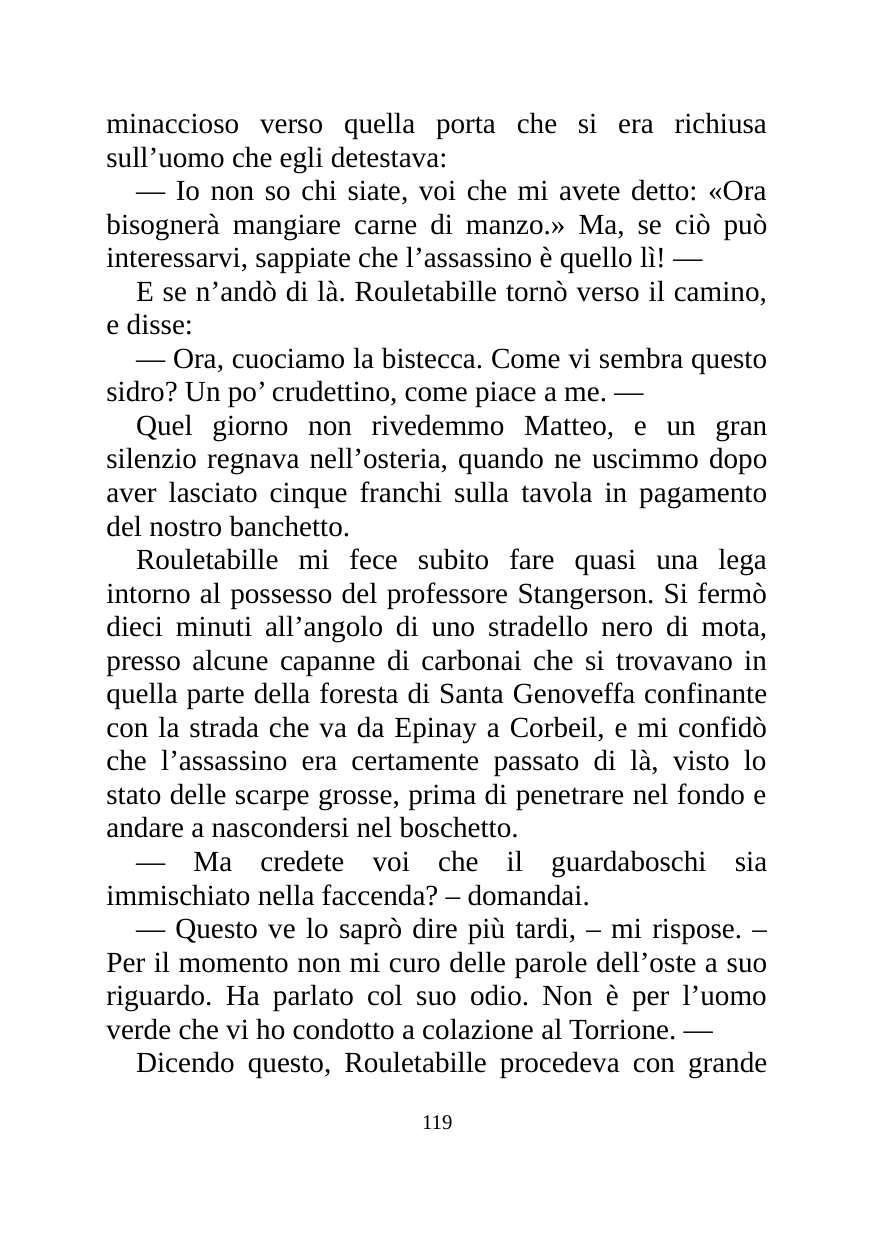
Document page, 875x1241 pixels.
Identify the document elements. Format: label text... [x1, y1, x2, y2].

text minaccioso verso quella porta che si era richiusa sull’uomo che egli detestava: [106, 106, 768, 173]
text Rouletabille mi fece subito fare quasi una lega intorno al possesso del professore Stangerson. Si fermò dieci minuti all’angolo di uno stradello nero di mota, presso alcune capanne di carbonai che si trovavano in quella parte della foresta di Santa Genoveffa confinante con la strada che va da Epinay a Corbeil, e mi confidò che l’assassino era certamente passato di là, visto lo stato delle scarpe grosse, prima di penetrare nel fondo e andare a nascondersi nel boschetto. [106, 542, 768, 844]
text — Ma credete voi che il guardaboschi sia immischiato nella faccenda? – domandai. [106, 844, 768, 911]
text — Questo ve lo saprò dire più tardi, – mi rispose. – Per il momento non mi curo delle parole dell’oste a suo riguardo. Ha parlato col suo odio. Non è per l’uomo verde che vi ho condotto a colazione al Torrione. — [106, 911, 768, 1045]
text — Io non so chi siate, voi che mi avete detto: «Ora bisognerà mangiare carne di manzo.» Ma, se ciò può interessarvi, sappiate che l’assassino è quello lì! — [106, 173, 768, 274]
text Quel giorno non rivedemmo Matteo, e un gran silenzio regnava nell’osteria, quando ne uscimmo dopo aver lasciato cinque franchi sulla tavola in pagamento del nostro banchetto. [106, 408, 768, 542]
text E se n’andò di là. Rouletabille tornò verso il camino, e disse: [106, 274, 768, 341]
text Dicendo questo, Rouletabille procedeva con grande [106, 1045, 768, 1079]
text — Ora, cuociamo la bistecca. Come vi sembra questo sidro? Un po’ crudettino, come piace a me. — [106, 341, 768, 408]
